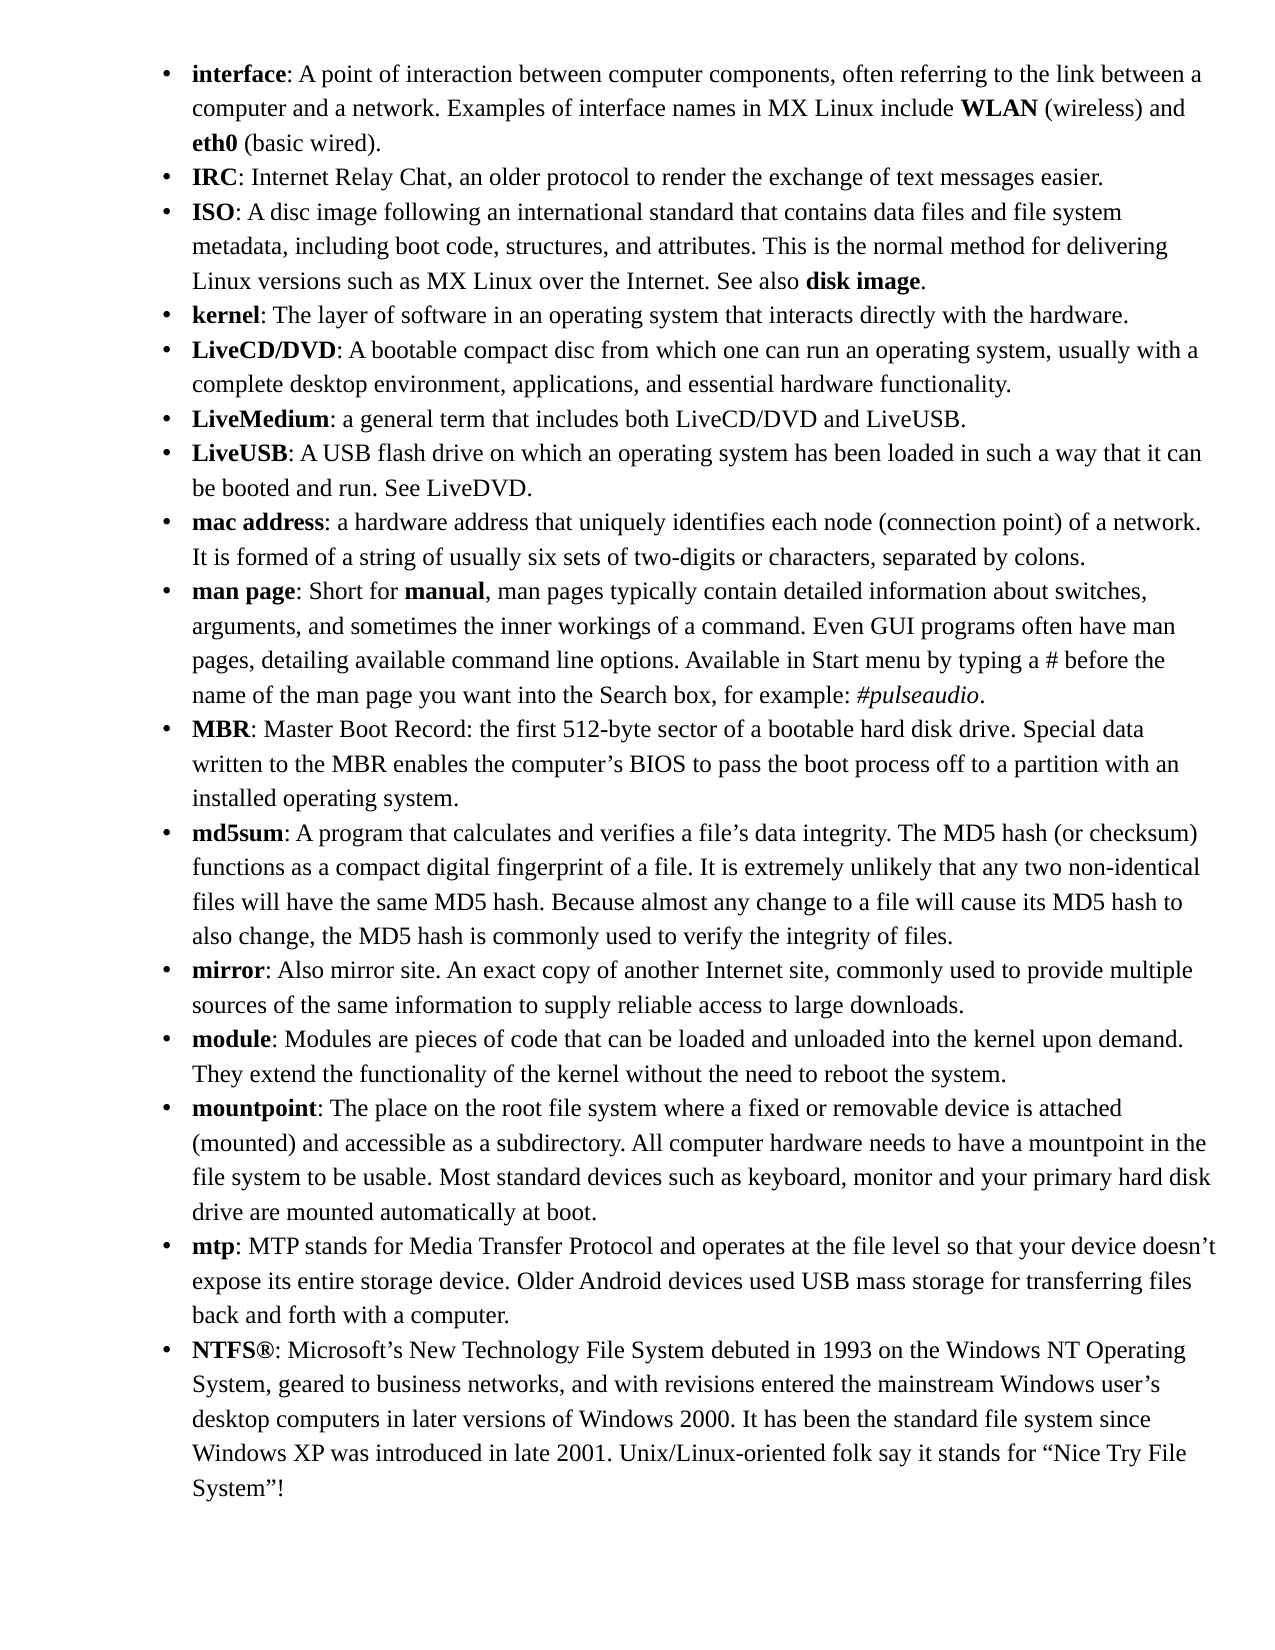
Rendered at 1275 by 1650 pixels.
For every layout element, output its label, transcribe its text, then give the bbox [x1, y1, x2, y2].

list module: Modules are pieces of code that can be loaded and unloaded into the kernel upon demand. They extend the functionality of the kernel without the need to reboot the system. [162, 1024, 1216, 1088]
list interface: A point of interaction between computer components, often referring to the link between a computer and a network. Examples of interface names in MX Linux include WLAN (wireless) and eth0 (basic wired). [162, 59, 1216, 157]
list LiveUSB: A USB flash drive on which an operating system has been loaded in such a way that it can be booted and run. See LiveDVD. [162, 438, 1216, 502]
list LiveCD/DVD: A bootable compact disc from which one can run an operating system, usually with a complete desktop environment, applications, and essential hardware functionality. [162, 335, 1216, 398]
list md5sum: A program that calculates and verifies a file’s data integrity. The MD5 hash (or checksum) functions as a compact digital fingerprint of a file. It is extremely unlikely that any two non-identical files will have the same MD5 hash. Because almost any change to a file will cause its MD5 hash to also change, the MD5 hash is commonly used to verify the integrity of files. [162, 818, 1216, 950]
list man page: Short for manual, man pages typically contain detailed information about switches, arguments, and sometimes the inner workings of a command. Even GUI programs often have man pages, detailing available command line options. Available in Start menu by typing a # before the name of the man page you want into the Search box, for example: #pulseaudio. [162, 576, 1216, 708]
list mountpoint: The place on the root file system where a fixed or removable device is attached (mounted) and accessible as a subdirectory. All computer hardware needs to have a mountpoint in the file system to be usable. Most standard devices such as keyboard, monitor and your primary hard disk drive are mounted automatically at boot. [162, 1093, 1216, 1226]
list MBR: Master Boot Record: the first 512-byte sector of a bootable hard disk drive. Special data written to the MBR enables the computer’s BIOS to pass the boot process off to a partition with an installed operating system. [162, 714, 1216, 812]
list mirror: Also mirror site. An exact copy of another Internet site, commonly used to provide multiple sources of the same information to supply reliable access to large downloads. [162, 956, 1216, 1019]
list kernel: The layer of software in an operating system that interacts directly with the hardware. [162, 300, 1216, 329]
list LiveMedium: a general term that includes both LiveCD/DVD and LiveUSB. [162, 404, 1216, 433]
list mtp: MTP stands for Media Transfer Protocol and operates at the file level so that your device doesn’t expose its entire storage device. Older Android devices used USB mass storage for transferring files back and forth with a computer. [162, 1231, 1216, 1329]
list ISO: A disc image following an international standard that contains data files and file system metadata, including boot code, structures, and attributes. This is the normal method for delivering Linux versions such as MX Linux over the Internet. See also disk image. [162, 197, 1216, 295]
list mac address: a hardware address that uniquely identifies each node (connection point) of a network. It is formed of a string of usually six sets of two-digits or characters, separated by colons. [162, 507, 1216, 571]
list IRC: Internet Relay Chat, an older protocol to render the exchange of text messages easier. [162, 162, 1216, 191]
list NTFS®: Microsoft’s New Technology File System debuted in 1993 on the Windows NT Operating System, geared to business networks, and with revisions entered the mainstream Windows user’s desktop computers in later versions of Windows 2000. It has been the standard file system since Windows XP was introduced in late 2001. Unix/Linux-oriented folk say it stands for “Nice Try File System”! [162, 1335, 1216, 1501]
